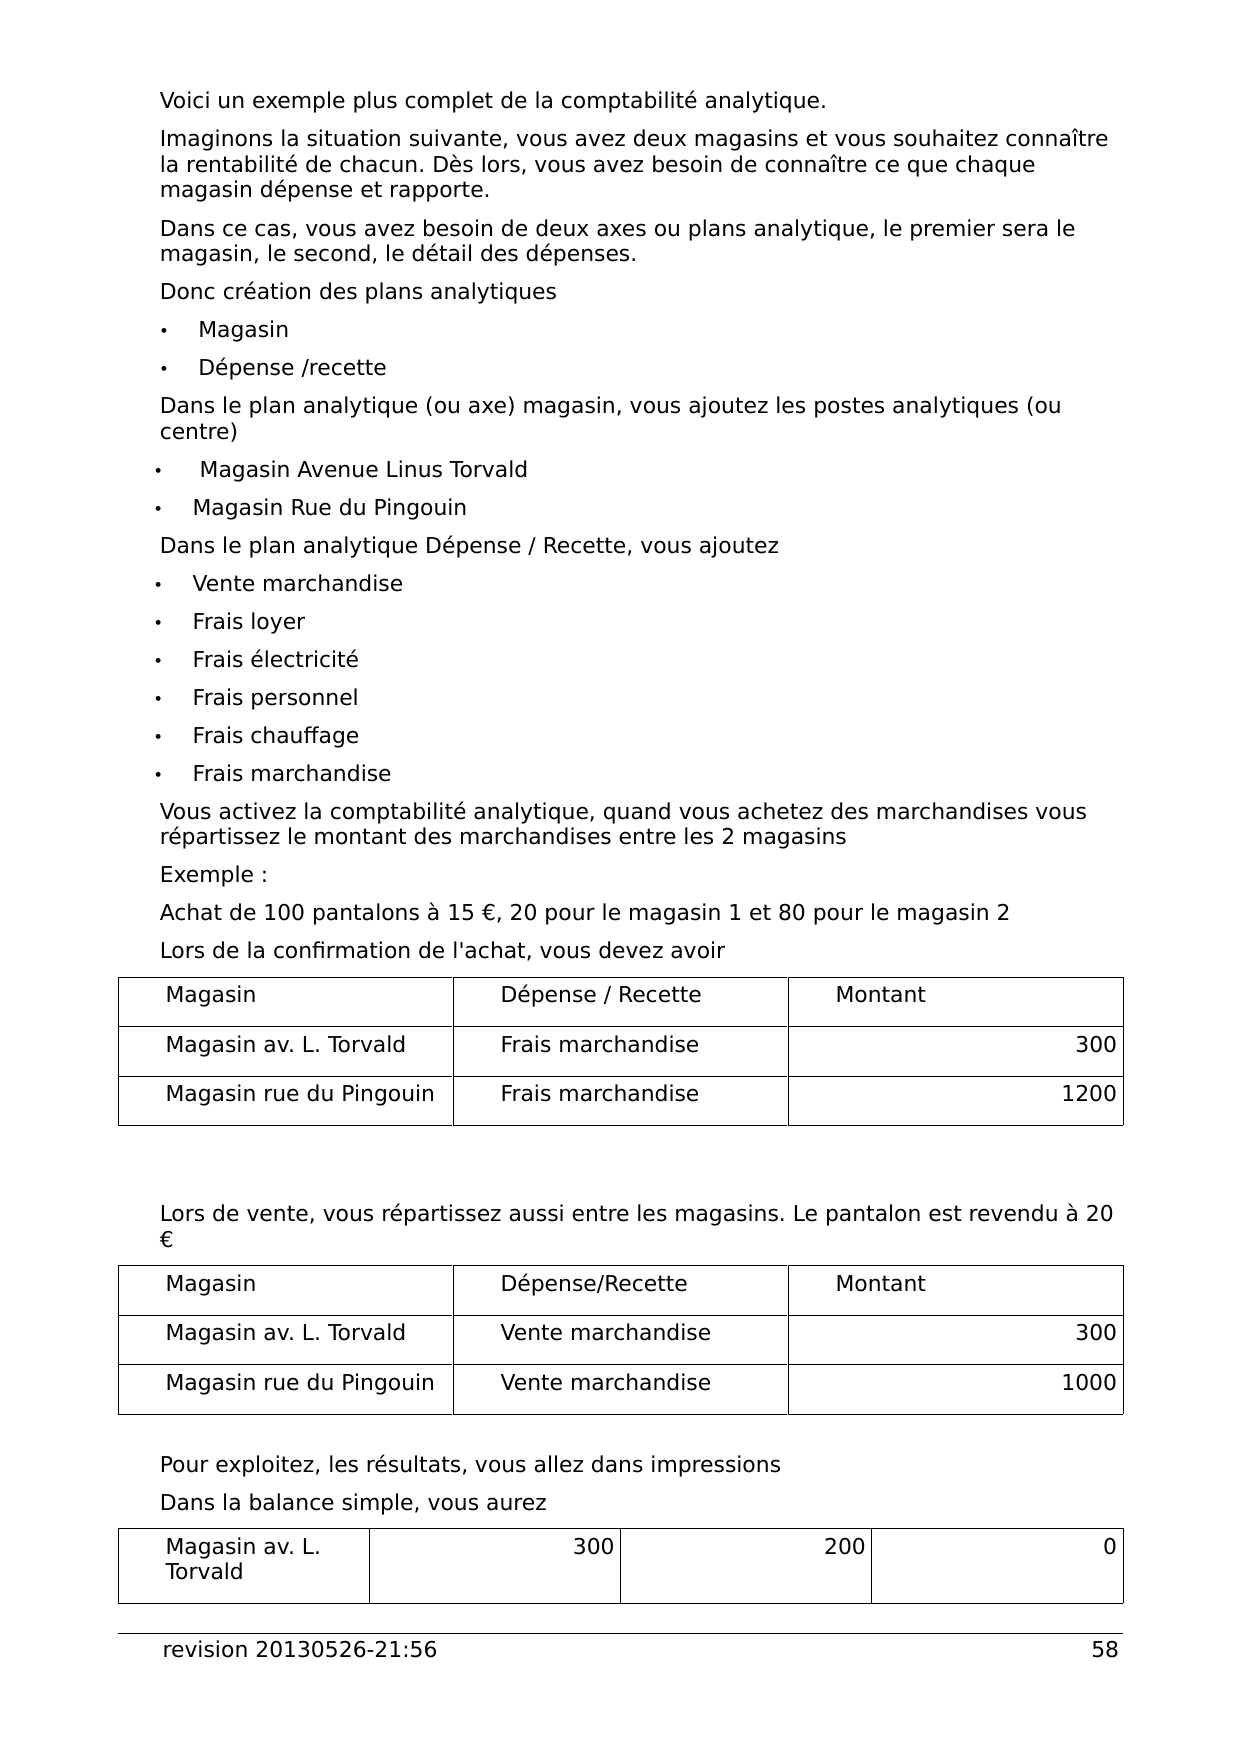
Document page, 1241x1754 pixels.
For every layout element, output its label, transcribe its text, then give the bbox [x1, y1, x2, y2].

text Exemple : [159, 862, 1123, 888]
table_cell Vente marchandise [454, 1316, 787, 1364]
list Frais personnel [155, 685, 1123, 710]
table_cell Frais marchandise [454, 1027, 787, 1076]
table_cell Magasin rue du Pingouin [119, 1077, 452, 1125]
table_header 200 [621, 1529, 871, 1603]
text Imaginons la situation suivante, vous avez deux magasins et vous souhaitez connaître la rentabilité de chacun. Dès lors, vous avez besoin de connaître ce que chaque magasin dépense et rapporte. [159, 127, 1123, 203]
text Lors de vente, vous répartissez aussi entre les magasins. Le pantalon est revendu à 20 € [159, 1201, 1123, 1252]
text Dans ce cas, vous avez besoin de deux axes ou plans analytique, le premier sera le magasin, le second, le détail des dépenses. [159, 216, 1123, 267]
table_cell Magasin rue du Pingouin [119, 1365, 452, 1414]
text Voici un exemple plus complet de la comptabilité analytique. [159, 88, 1123, 114]
table_cell Frais marchandise [454, 1077, 787, 1125]
list Magasin [161, 317, 1123, 343]
list Frais électricité [155, 647, 1123, 672]
text Dans le plan analytique (ou axe) magasin, vous ajoutez les postes analytiques (ou centre) [159, 393, 1123, 444]
text Vous activez la comptabilité analytique, quand vous achetez des marchandises vous répartissez le montant des marchandises entre les 2 magasins [159, 799, 1123, 850]
list Magasin Rue du Pingouin [155, 495, 1123, 520]
text Lors de la confirmation de l'achat, vous devez avoir [159, 938, 1123, 964]
text Pour exploitez, les résultats, vous allez dans impressions [159, 1452, 1123, 1477]
table_header Magasin av. L. Torvald [119, 1529, 369, 1603]
table_header Magasin [119, 1266, 452, 1315]
table_header Montant [789, 978, 1123, 1026]
table_header 0 [872, 1529, 1123, 1603]
text Donc création des plans analytiques [159, 279, 1123, 305]
table_cell 300 [789, 1316, 1123, 1364]
table_cell Magasin av. L. Torvald [119, 1316, 452, 1364]
table_header Magasin [119, 978, 452, 1026]
list Magasin Avenue Linus Torvald [155, 457, 1123, 482]
table_header Montant [789, 1266, 1123, 1315]
text Dans la balance simple, vous aurez [159, 1490, 1123, 1515]
list Dépense /recette [161, 355, 1123, 381]
table_header Dépense/Recette [454, 1266, 787, 1315]
table_header Dépense / Recette [454, 978, 787, 1026]
list Vente marchandise [155, 571, 1123, 596]
list Frais chauffage [155, 723, 1123, 748]
table_cell Magasin av. L. Torvald [119, 1027, 452, 1076]
table_cell 1200 [789, 1077, 1123, 1125]
table_cell Vente marchandise [454, 1365, 787, 1414]
text Achat de 100 pantalons à 15 €, 20 pour le magasin 1 et 80 pour le magasin 2 [159, 901, 1123, 926]
list Frais loyer [155, 609, 1123, 634]
text Dans le plan analytique Dépense / Recette, vous ajoutez [159, 533, 1123, 558]
table_header 300 [370, 1529, 620, 1603]
table_cell 300 [789, 1027, 1123, 1076]
list Frais marchandise [155, 761, 1123, 786]
table_cell 1000 [789, 1365, 1123, 1414]
